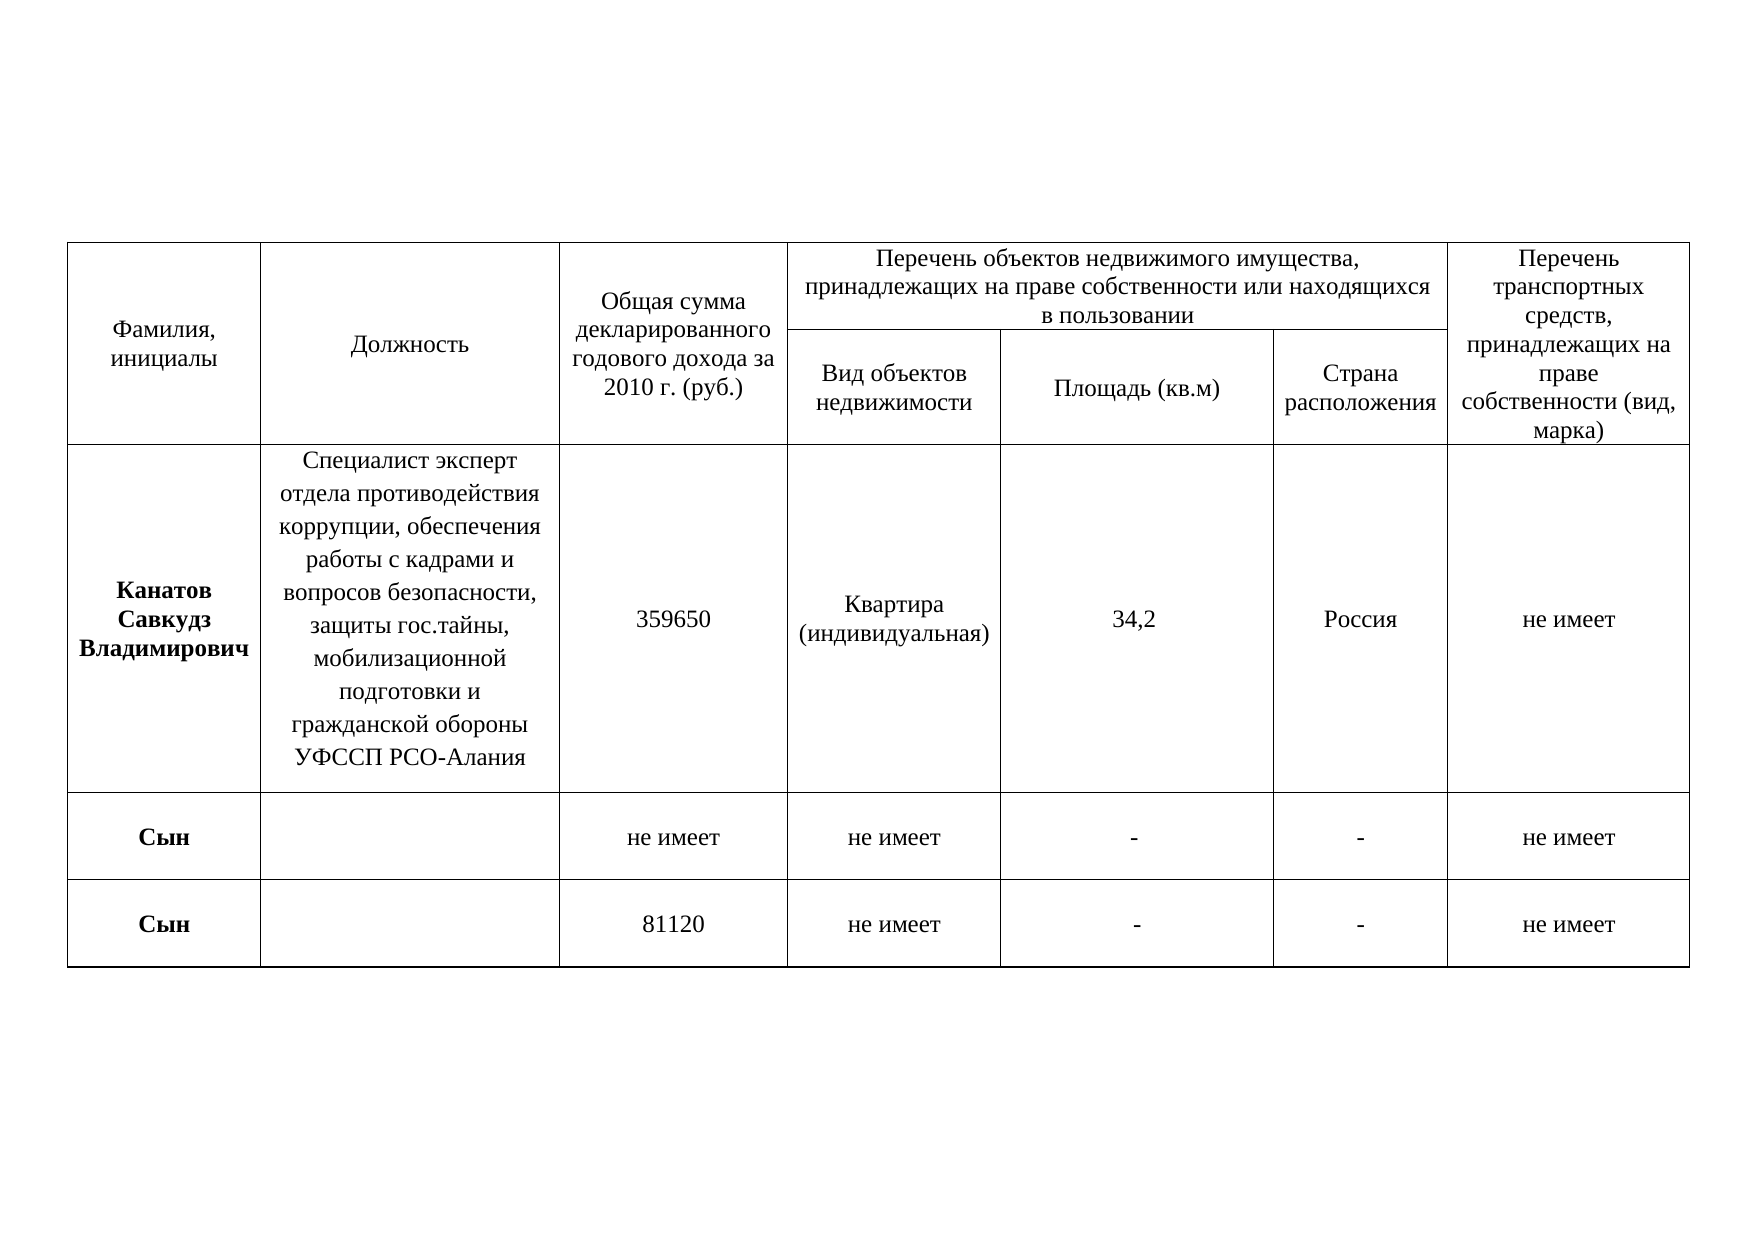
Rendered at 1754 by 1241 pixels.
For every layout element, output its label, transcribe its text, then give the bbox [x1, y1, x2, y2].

table_cell 81120 [560, 880, 787, 966]
table_cell - [1001, 793, 1273, 879]
table_cell Сын [68, 880, 260, 966]
table_cell не имеет [1448, 793, 1689, 879]
table_cell Площадь (кв.м) [1001, 330, 1273, 444]
table_cell [261, 880, 559, 966]
table_cell Специалист эксперт отдела противодействия коррупции, обеспечения работы с кадрами и вопросов безопасности, защиты гос.тайны, мобилизационной подготовки и гражданской обороны УФССП РСО-Алания [261, 445, 559, 792]
table_cell не имеет [560, 793, 787, 879]
table_cell - [1274, 880, 1447, 966]
table_header Должность [261, 243, 559, 444]
table_cell Россия [1274, 445, 1447, 792]
table_cell [261, 793, 559, 879]
table_header Перечень транспортных средств, принадлежащих на праве собственности (вид, марка) [1448, 243, 1689, 444]
table_cell 34,2 [1001, 445, 1273, 792]
table_cell не имеет [788, 793, 1000, 879]
table_cell не имеет [1448, 880, 1689, 966]
table_header Фамилия, инициалы [68, 243, 260, 444]
table_cell - [1274, 793, 1447, 879]
table_cell 359650 [560, 445, 787, 792]
table_header Перечень объектов недвижимого имущества, принадлежащих на праве собственности или находящихся в пользовании [788, 243, 1447, 329]
table_cell не имеет [1448, 445, 1689, 792]
table_cell Вид объектов недвижимости [788, 330, 1000, 444]
table_cell Квартира (индивидуальная) [788, 445, 1000, 792]
table_cell Страна расположения [1274, 330, 1447, 444]
table_header Общая сумма декларированного годового дохода за 2010 г. (руб.) [560, 243, 787, 444]
table_cell - [1001, 880, 1273, 966]
table_cell сын [68, 793, 260, 879]
table_cell Канатов Савкудз Владимирович [68, 445, 260, 792]
table_cell не имеет [788, 880, 1000, 966]
